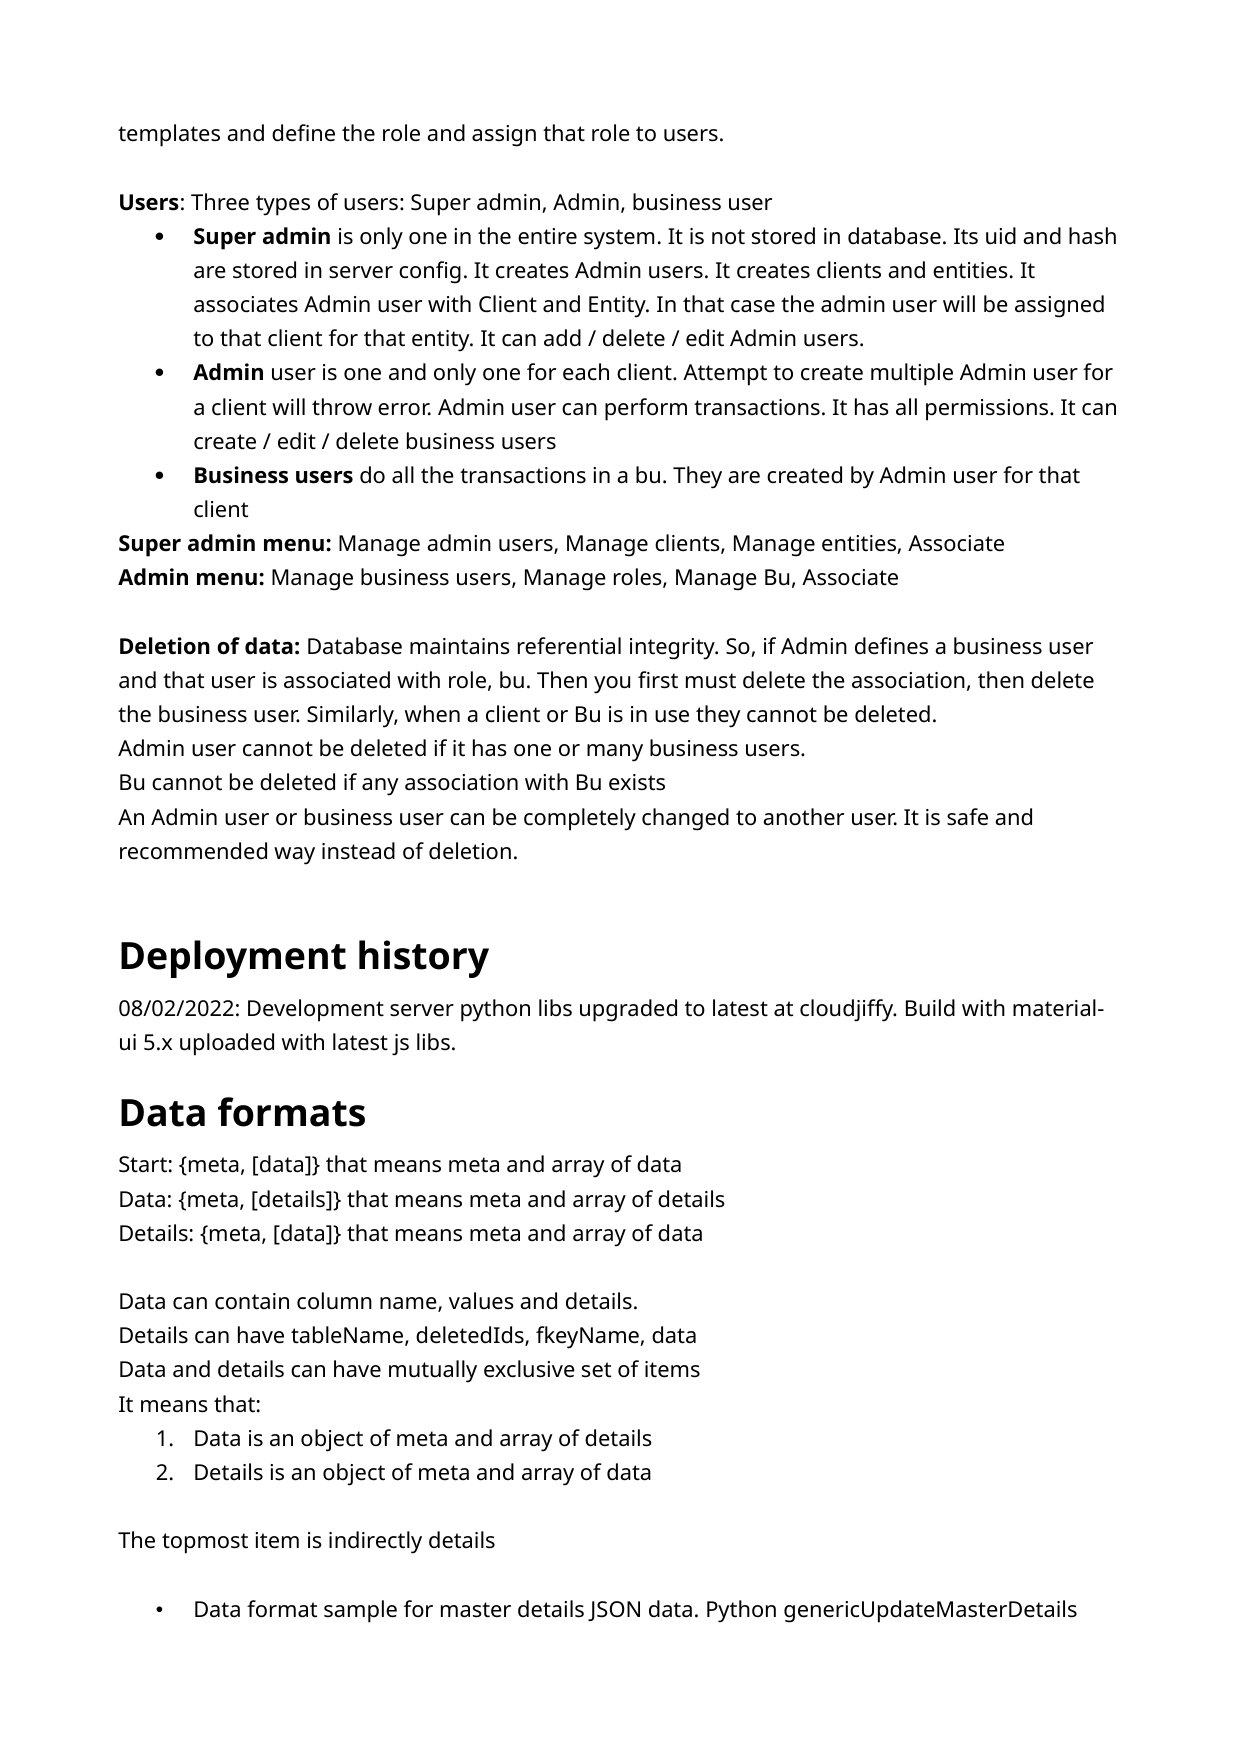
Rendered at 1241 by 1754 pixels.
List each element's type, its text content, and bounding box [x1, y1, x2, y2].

text templates and define the role and assign that role to users. [118, 118, 1122, 148]
list Admin user is one and only one for each client. Attempt to create multiple Admin user for a client will throw error. Admin user can perform transactions. It has all permissions. It can create / edit / delete business users [156, 357, 1122, 455]
list Business users do all the transactions in a bu. They are created by Admin user for that client [156, 460, 1122, 524]
list Data format sample for master details JSON data. Python genericUpdateMasterDetails [156, 1593, 1122, 1623]
text The topmost item is indirectly details [118, 1525, 1122, 1555]
text Bu cannot be deleted if any association with Bu exists [118, 767, 1122, 797]
text Details: {meta, [data]} that means meta and array of data [118, 1218, 1122, 1247]
text Deletion of data: Database maintains referential integrity. So, if Admin defines a business user and that user is associated with role, bu. Then you first must delete the association, then delete the business user. Similarly, when a client or Bu is in use they cannot be deleted. [118, 631, 1122, 729]
text Admin user cannot be deleted if it has one or many business users. [118, 733, 1122, 763]
text It means that: [118, 1388, 1122, 1418]
text Details can have tableName, deletedIds, fkeyName, data [118, 1320, 1122, 1350]
text An Admin user or business user can be completely changed to another user. It is safe and recommended way instead of deletion. [118, 801, 1122, 865]
list Data is an object of meta and array of details [156, 1423, 1122, 1452]
list Details is an object of meta and array of data [156, 1457, 1122, 1487]
text Admin menu: Manage business users, Manage roles, Manage Bu, Associate [118, 562, 1122, 592]
text Data can contain column name, values and details. [118, 1286, 1122, 1316]
text Users: Three types of users: Super admin, Admin, business user [118, 186, 1122, 216]
list Super admin is only one in the entire system. It is not stored in database. Its uid and hash are stored in server config. It creates Admin users. It creates clients and entities. It associates Admin user with Client and Entity. In that case the admin user will be assigned to that client for that entity. It can add / delete / edit Admin users. [156, 221, 1122, 353]
text Data and details can have mutually exclusive set of items [118, 1354, 1122, 1384]
subtitle Data formats [118, 1086, 1122, 1137]
text 08/02/2022: Development server python libs upgraded to latest at cloudjiffy. Build with material-ui 5.x uploaded with latest js libs. [118, 992, 1122, 1056]
text Start: {meta, [data]} that means meta and array of data [118, 1149, 1122, 1179]
subtitle Deployment history [118, 929, 1122, 980]
text Data: {meta, [details]} that means meta and array of details [118, 1183, 1122, 1213]
text Super admin menu: Manage admin users, Manage clients, Manage entities, Associate [118, 528, 1122, 558]
